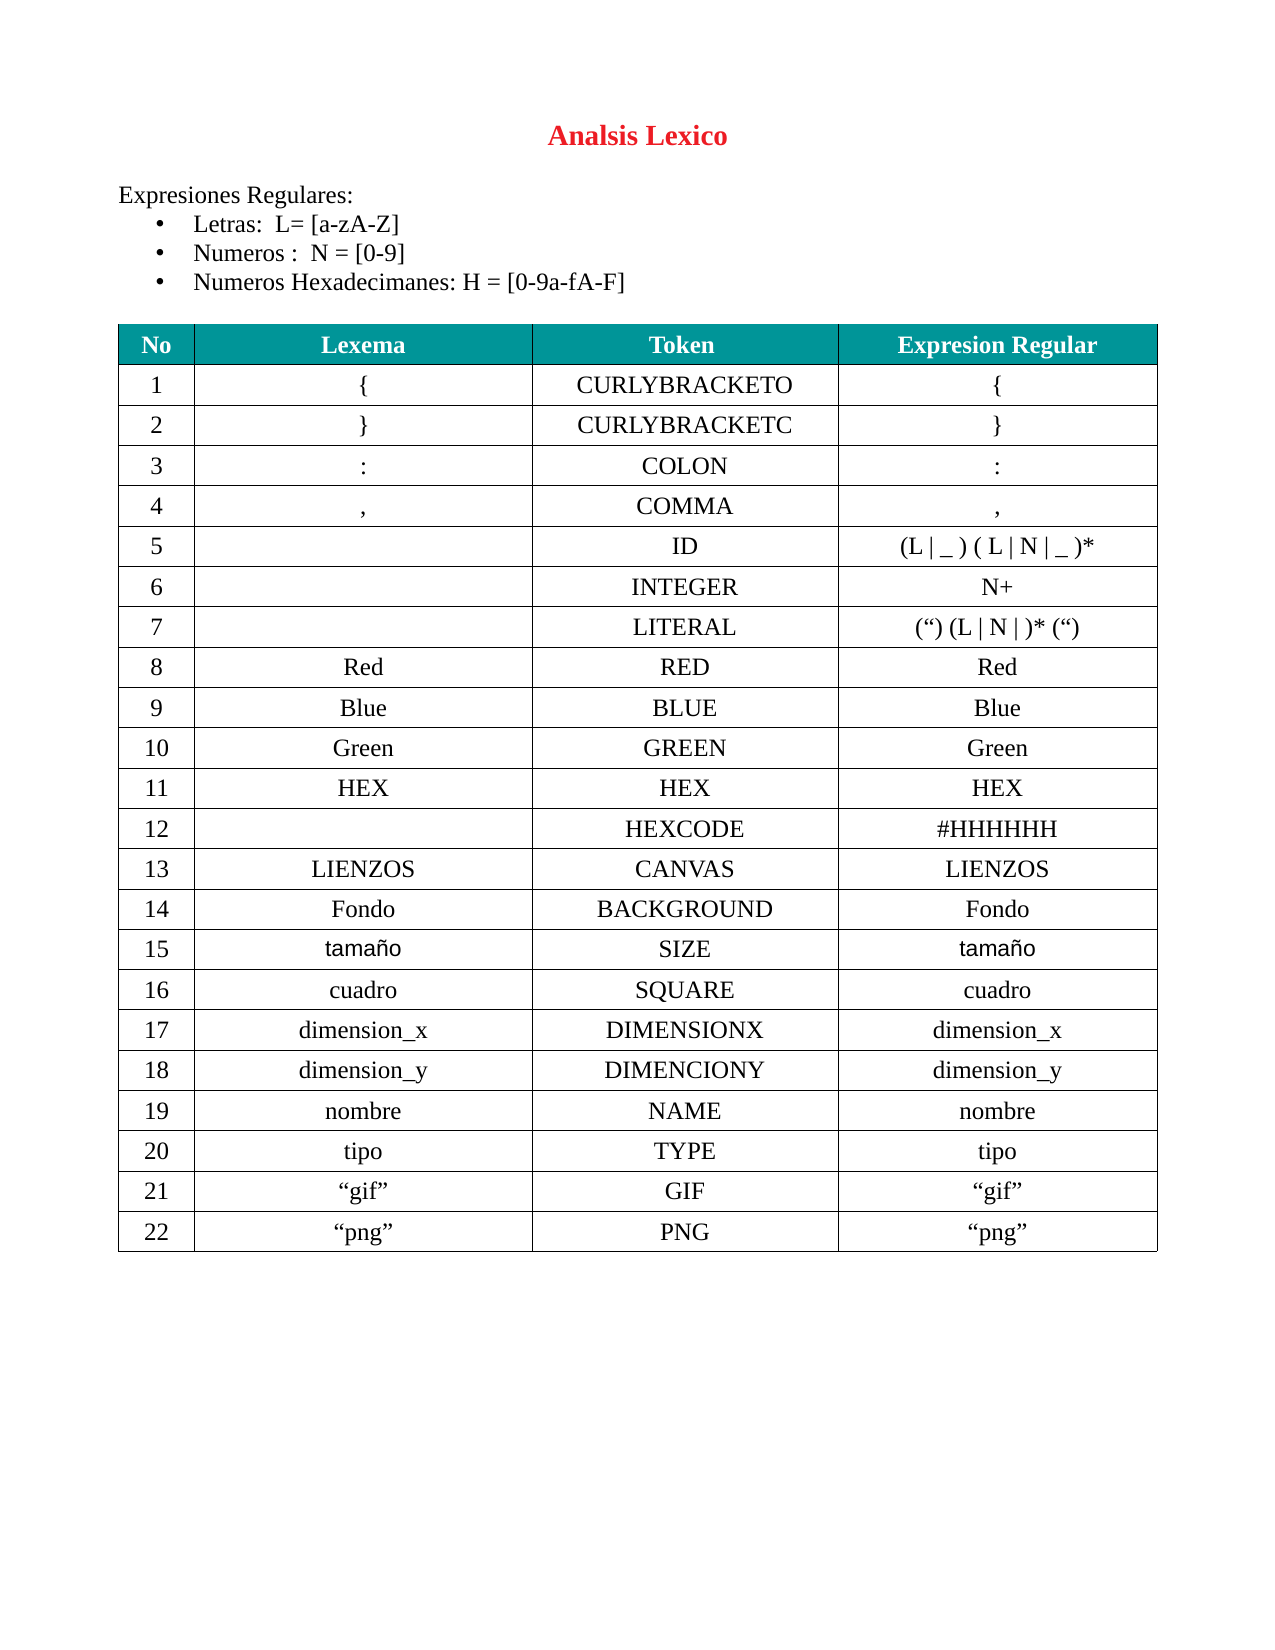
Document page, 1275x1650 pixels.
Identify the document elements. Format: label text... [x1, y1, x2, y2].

table_cell 9 [119, 688, 194, 727]
table_cell , [839, 486, 1157, 526]
table_header Token [533, 324, 838, 364]
table_cell LITERAL [533, 607, 838, 647]
table_cell } [195, 406, 532, 445]
table_cell 14 [119, 890, 194, 929]
table_cell HEX [839, 769, 1157, 808]
table_cell “gif” [839, 1172, 1157, 1211]
table_cell SQUARE [533, 970, 838, 1009]
table_cell 13 [119, 849, 194, 888]
table_cell 8 [119, 648, 194, 687]
table_cell } [839, 406, 1157, 445]
table_cell ID [533, 527, 838, 566]
table_cell (“) (L | N | )* (“) [839, 607, 1157, 647]
table_cell : [195, 446, 532, 485]
table_cell “png” [839, 1212, 1157, 1251]
table_cell 3 [119, 446, 194, 485]
table_cell SIZE [533, 930, 838, 969]
table_header No [119, 324, 194, 364]
table_cell 16 [119, 970, 194, 1009]
table_cell #HHHHHH [839, 809, 1157, 848]
table_cell nombre [839, 1091, 1157, 1130]
list Letras: L= [a-zA-Z] [156, 209, 1157, 238]
table_cell 4 [119, 486, 194, 526]
table_cell GIF [533, 1172, 838, 1211]
list Numeros Hexadecimanes: H = [0-9a-fA-F] [156, 267, 1157, 295]
table_cell RED [533, 648, 838, 687]
table_cell DIMENSIONX [533, 1010, 838, 1050]
table_cell Fondo [195, 890, 532, 929]
table_cell : [839, 446, 1157, 485]
table_cell [195, 809, 532, 848]
table_cell “png” [195, 1212, 532, 1251]
table_header Expresion Regular [839, 324, 1157, 364]
table_cell nombre [195, 1091, 532, 1130]
table_cell [195, 567, 532, 606]
table_cell GREEN [533, 728, 838, 767]
table_cell Blue [839, 688, 1157, 727]
table_cell HEXCODE [533, 809, 838, 848]
table_header Lexema [195, 324, 532, 364]
table_cell CURLYBRACKETC [533, 406, 838, 445]
table_cell { [195, 365, 532, 405]
table_cell tipo [839, 1131, 1157, 1171]
table_cell [195, 607, 532, 647]
table_cell N+ [839, 567, 1157, 606]
table_cell [195, 527, 532, 566]
table_cell 22 [119, 1212, 194, 1251]
table_cell tamaño [195, 930, 532, 969]
table_cell dimension_y [195, 1051, 532, 1090]
table_cell dimension_x [839, 1010, 1157, 1050]
table_cell 6 [119, 567, 194, 606]
table_cell 1 [119, 365, 194, 405]
table_cell 12 [119, 809, 194, 848]
table_cell HEX [533, 769, 838, 808]
table_cell Red [195, 648, 532, 687]
table_cell NAME [533, 1091, 838, 1130]
table_cell DIMENCIONY [533, 1051, 838, 1090]
text Expresiones Regulares: [118, 180, 1157, 209]
table_cell 5 [119, 527, 194, 566]
table_cell HEX [195, 769, 532, 808]
table_cell CURLYBRACKETO [533, 365, 838, 405]
table_cell , [195, 486, 532, 526]
table_cell CANVAS [533, 849, 838, 888]
table_cell 17 [119, 1010, 194, 1050]
table_cell dimension_y [839, 1051, 1157, 1090]
table_cell cuadro [195, 970, 532, 1009]
table_cell COLON [533, 446, 838, 485]
table_cell 11 [119, 769, 194, 808]
table_cell 18 [119, 1051, 194, 1090]
table_cell Red [839, 648, 1157, 687]
table_cell COMMA [533, 486, 838, 526]
list Numeros : N = [0-9] [156, 238, 1157, 267]
table_cell 19 [119, 1091, 194, 1130]
table_cell 15 [119, 930, 194, 969]
table_cell LIENZOS [839, 849, 1157, 888]
table_cell (L | _ ) ( L | N | _ )* [839, 527, 1157, 566]
table_cell tipo [195, 1131, 532, 1171]
table_cell “gif” [195, 1172, 532, 1211]
table_cell dimension_x [195, 1010, 532, 1050]
table_cell Green [839, 728, 1157, 767]
table_cell cuadro [839, 970, 1157, 1009]
table_cell BLUE [533, 688, 838, 727]
table_cell 7 [119, 607, 194, 647]
table_cell PNG [533, 1212, 838, 1251]
table_cell TYPE [533, 1131, 838, 1171]
table_cell INTEGER [533, 567, 838, 606]
table_cell Green [195, 728, 532, 767]
table_cell 21 [119, 1172, 194, 1211]
table_cell 20 [119, 1131, 194, 1171]
table_cell 10 [119, 728, 194, 767]
table_cell LIENZOS [195, 849, 532, 888]
table_cell 2 [119, 406, 194, 445]
table_cell { [839, 365, 1157, 405]
table_cell Blue [195, 688, 532, 727]
text Analsis Lexico [118, 118, 1157, 152]
table_cell Fondo [839, 890, 1157, 929]
table_cell tamaño [839, 930, 1157, 969]
table_cell BACKGROUND [533, 890, 838, 929]
